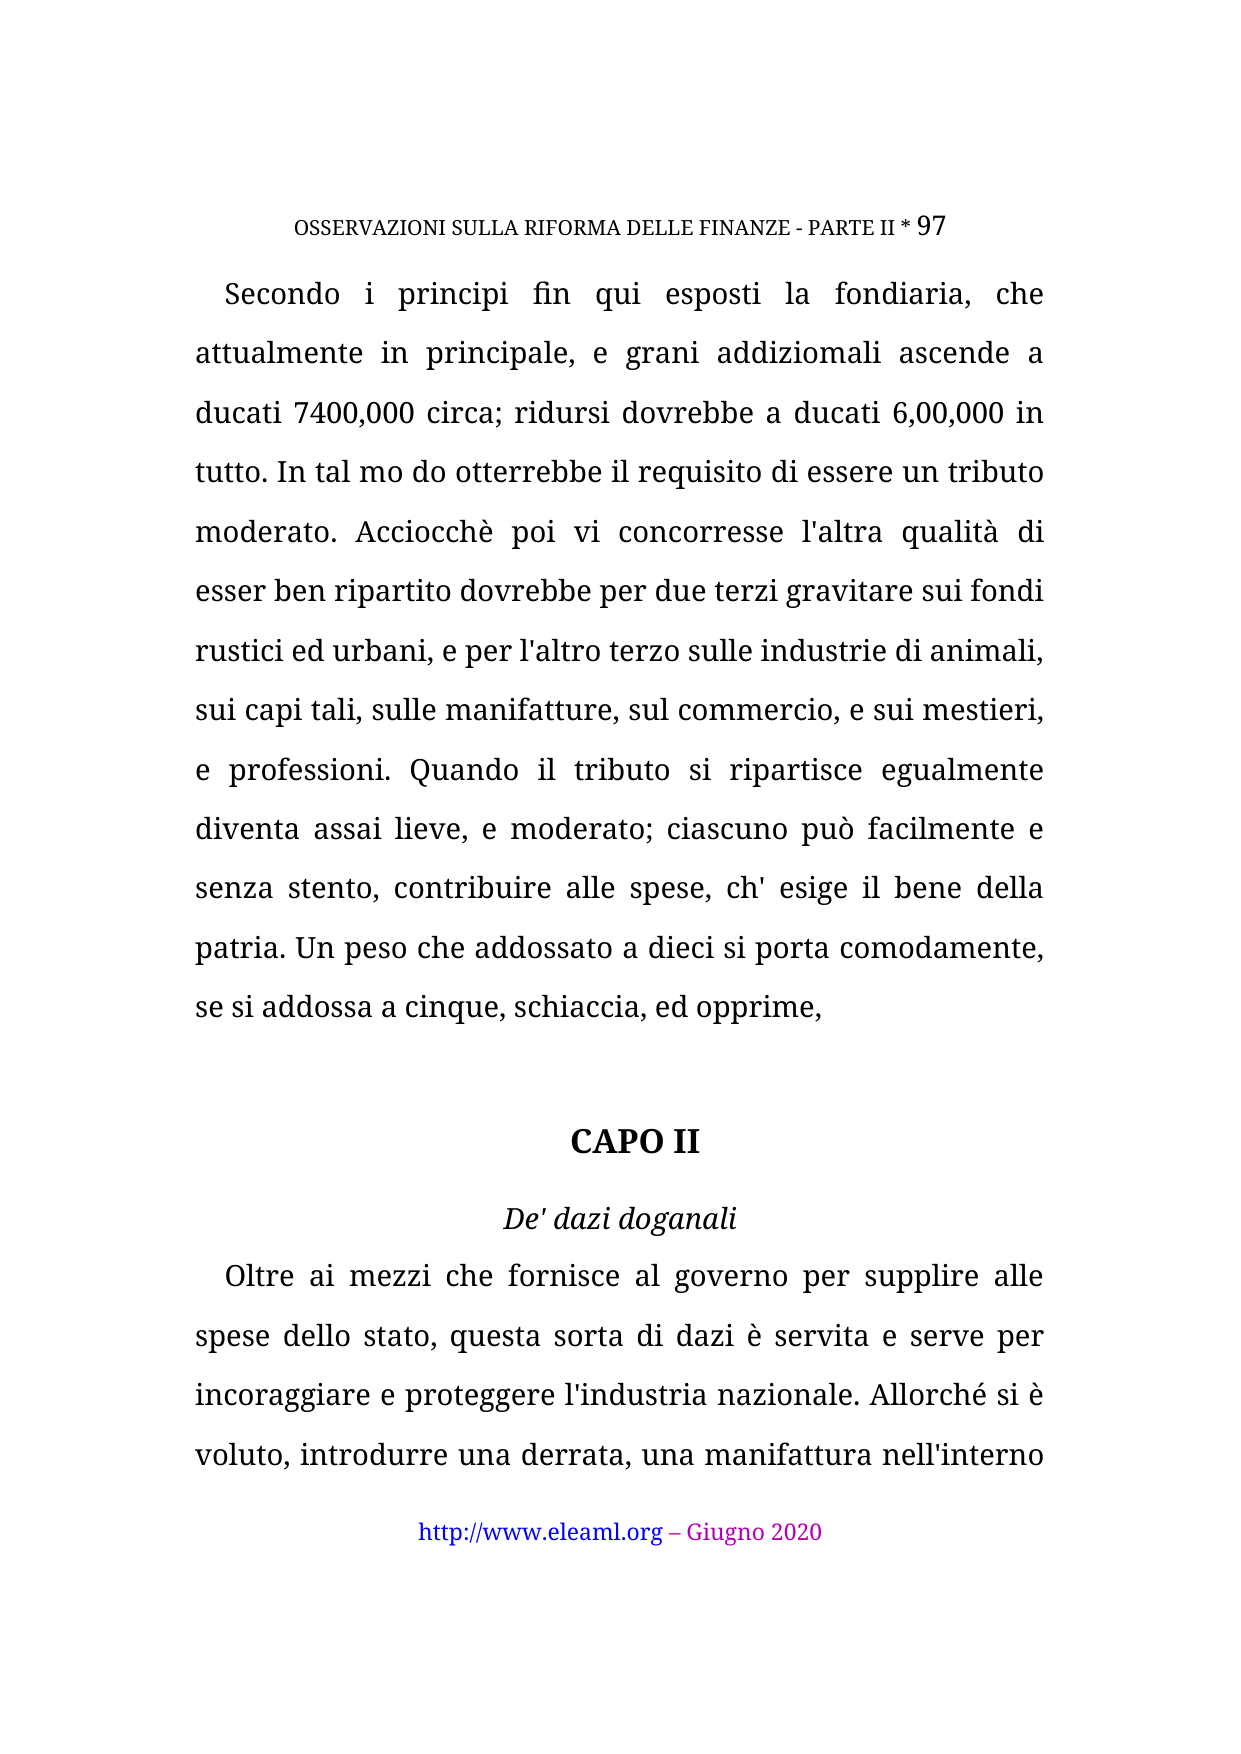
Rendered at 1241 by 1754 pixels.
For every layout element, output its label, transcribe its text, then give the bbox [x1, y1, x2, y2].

subtitle CAPO II [195, 1118, 1045, 1163]
text Oltre ai mezzi che fornisce al governo per supplire alle spese dello stato, questa sorta di dazi è servita e serve per incoraggiare e proteggere l'industria nazionale. Allorché si è voluto, introdurre una derrata, una manifattura nell'interno [195, 1256, 1045, 1474]
text Secondo i principi fin qui esposti la fondiaria, che attualmente in principale, e grani addiziomali ascende a ducati 7400,000 circa; ridursi dovrebbe a ducati 6,00,000 in tutto. In tal mo do otterrebbe il requisito di essere un tributo moderato. Acciocchè poi vi concorresse l'altra qualità di esser ben ripartito dovrebbe per due terzi gravitare sui fondi rustici ed urbani, e per l'altro terzo sulle industrie di animali, sui capi tali, sulle manifatture, sul commercio, e sui mestieri, e professioni. Quando il tributo si ripartisce egualmente diventa assai lieve, e moderato; ciascuno può facilmente e senza stento, contribuire alle spese, ch' esige il bene della patria. Un peso che addossato a dieci si porta comodamente, se si addossa a cinque, schiaccia, ed opprime, [195, 273, 1045, 1026]
subtitle De' dazi doganali [195, 1198, 1045, 1238]
